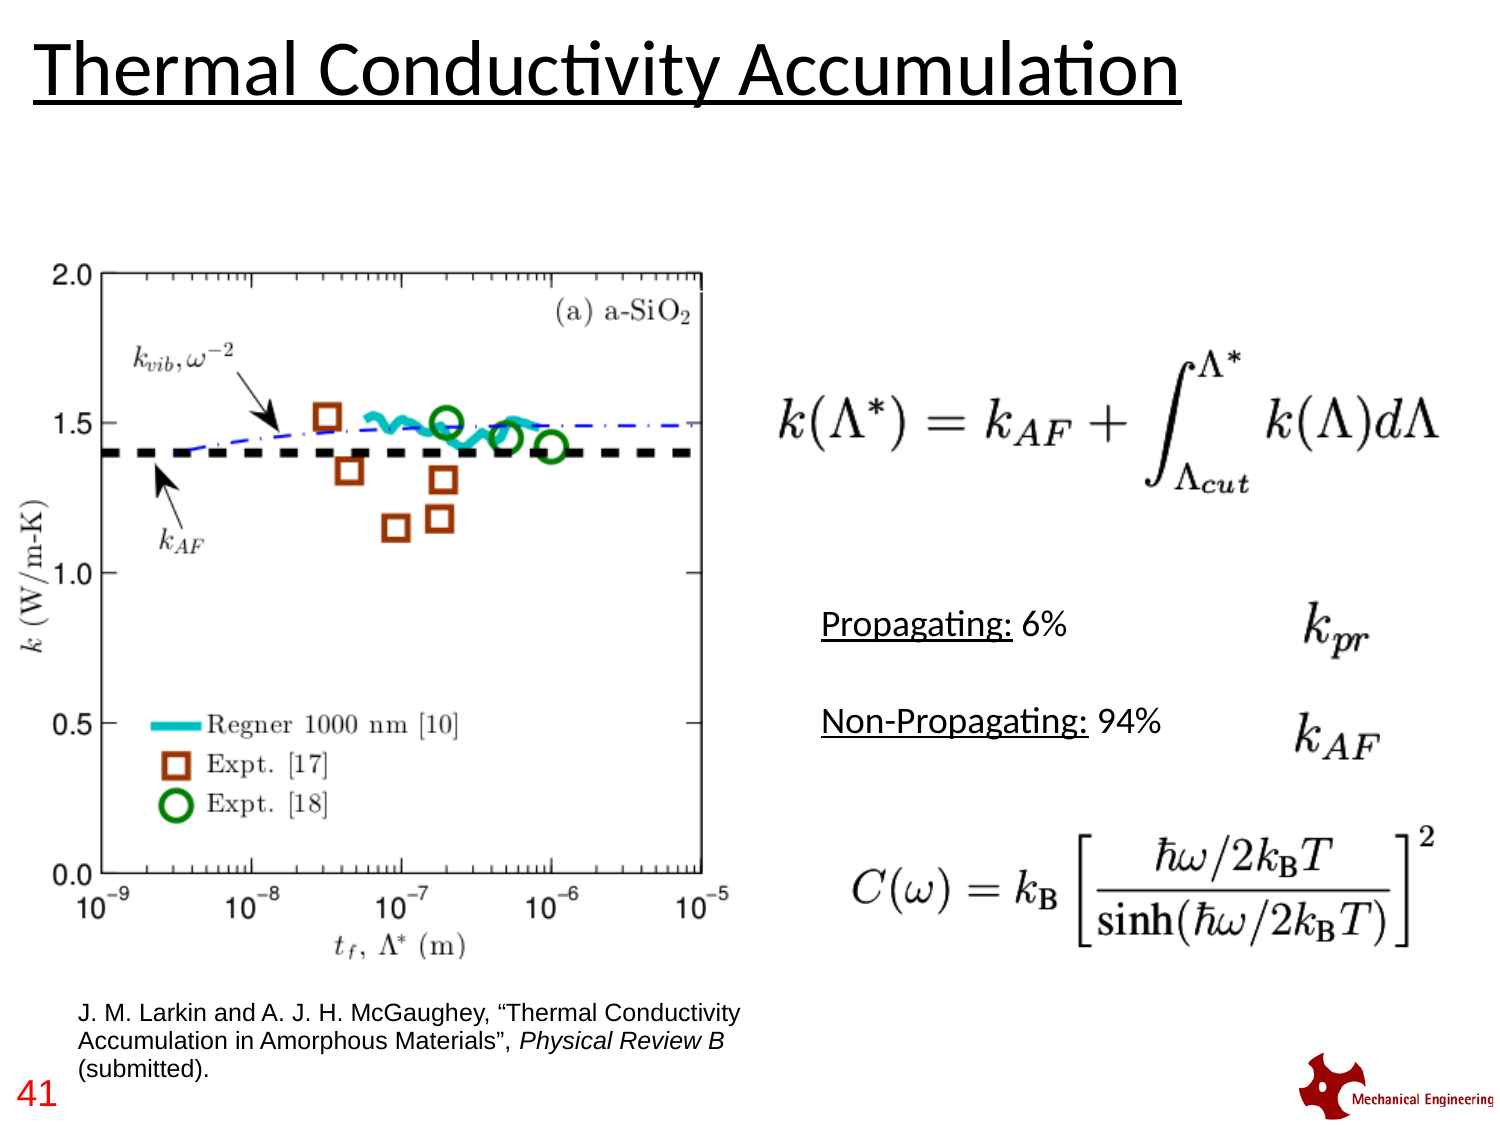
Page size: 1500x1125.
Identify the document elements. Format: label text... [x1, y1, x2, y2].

text_box Propagating: 6% Non-Propagating: 94% [750, 600, 1488, 766]
picture [1276, 705, 1381, 774]
picture [1298, 1053, 1494, 1120]
picture [0, 253, 744, 967]
picture [1290, 590, 1381, 661]
picture [840, 810, 1441, 981]
text_box J. M. Larkin and A. J. H. McGaughey, “Thermal Conductivity Accumulation in Amorphous Materials”, Physical Review B (submitted). [63, 991, 844, 1090]
picture [765, 315, 1441, 525]
title Thermal Conductivity Accumulation [18, 24, 1500, 127]
